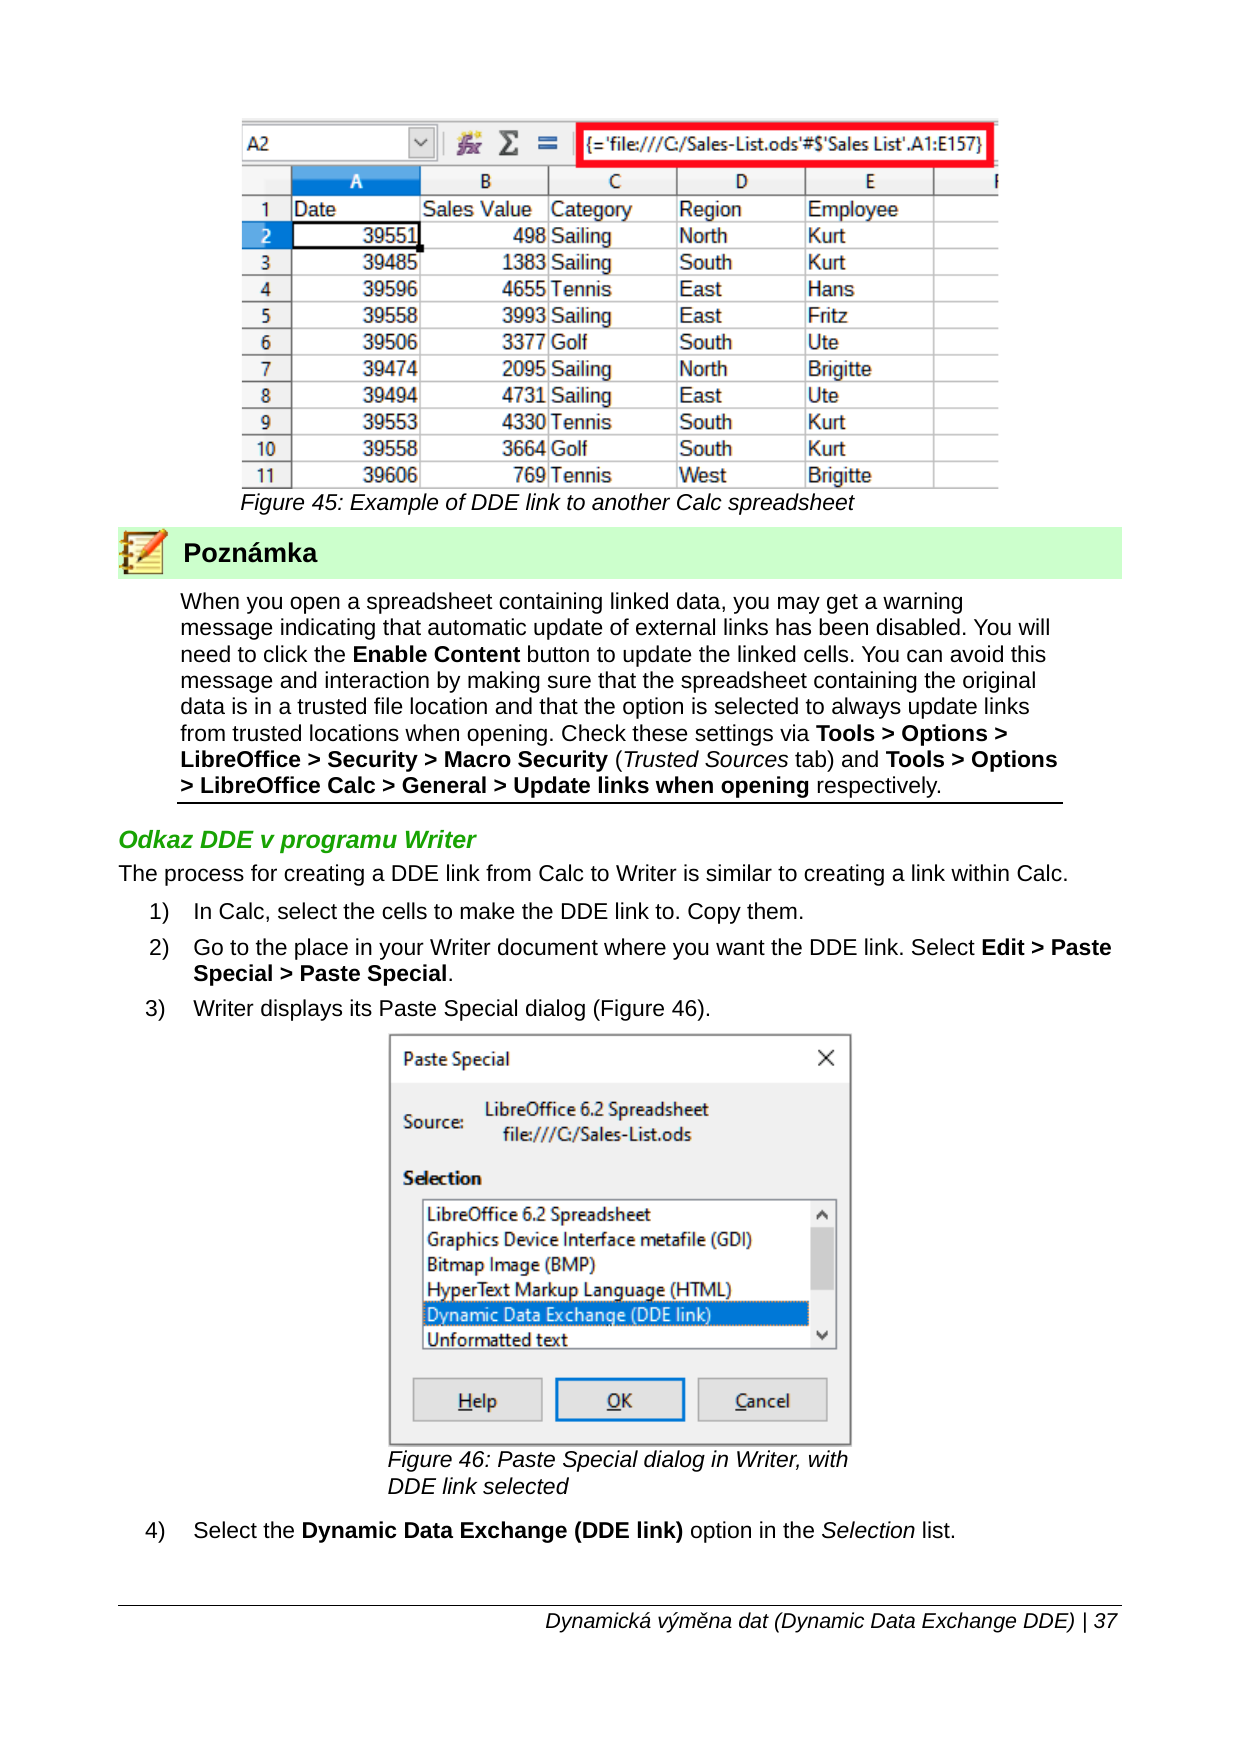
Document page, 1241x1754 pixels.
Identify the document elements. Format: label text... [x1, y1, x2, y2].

subtitle Odkaz DDE v programu Writer [118, 825, 1122, 853]
picture [119, 527, 170, 578]
list Select the Dynamic Data Exchange (DDE link) option in the Selection list. [165, 1517, 1122, 1543]
list Go to the place in your Writer document where you want the DDE link. Select Edit > Paste Special > Paste Special. [169, 933, 1122, 986]
list Writer displays its Paste Special dialog (Figure 46). [165, 995, 1122, 1021]
text When you open a spreadsheet containing linked data, you may get a warning message indicating that automatic update of external links has been disabled. You will need to click the Enable Content button to update the linked cells. You can avoid this message and interaction by making sure that the spreadsheet containing the original data is in a trusted file location and that the option is selected to always update links from trusted locations when opening. Check these settings via Tools > Options > LibreOffice > Security > Macro Security (Trusted Sources tab) and Tools > Options > LibreOffice Calc > General > Update links when opening respectively. [177, 585, 1063, 802]
text Figure 45: Example of DDE link to another Calc spreadsheet [240, 489, 1000, 515]
text Figure 46: Paste Special dialog in Writer, with DDE link selected [387, 1447, 853, 1499]
list In Calc, select the cells to make the DDE link to. Copy them. [169, 898, 1122, 925]
picture [241, 118, 999, 489]
subtitle Poznámka [118, 527, 1122, 579]
picture [388, 1033, 853, 1447]
list The process for creating a DDE link from Calc to Writer is similar to creating a link within Calc. [118, 859, 1122, 886]
